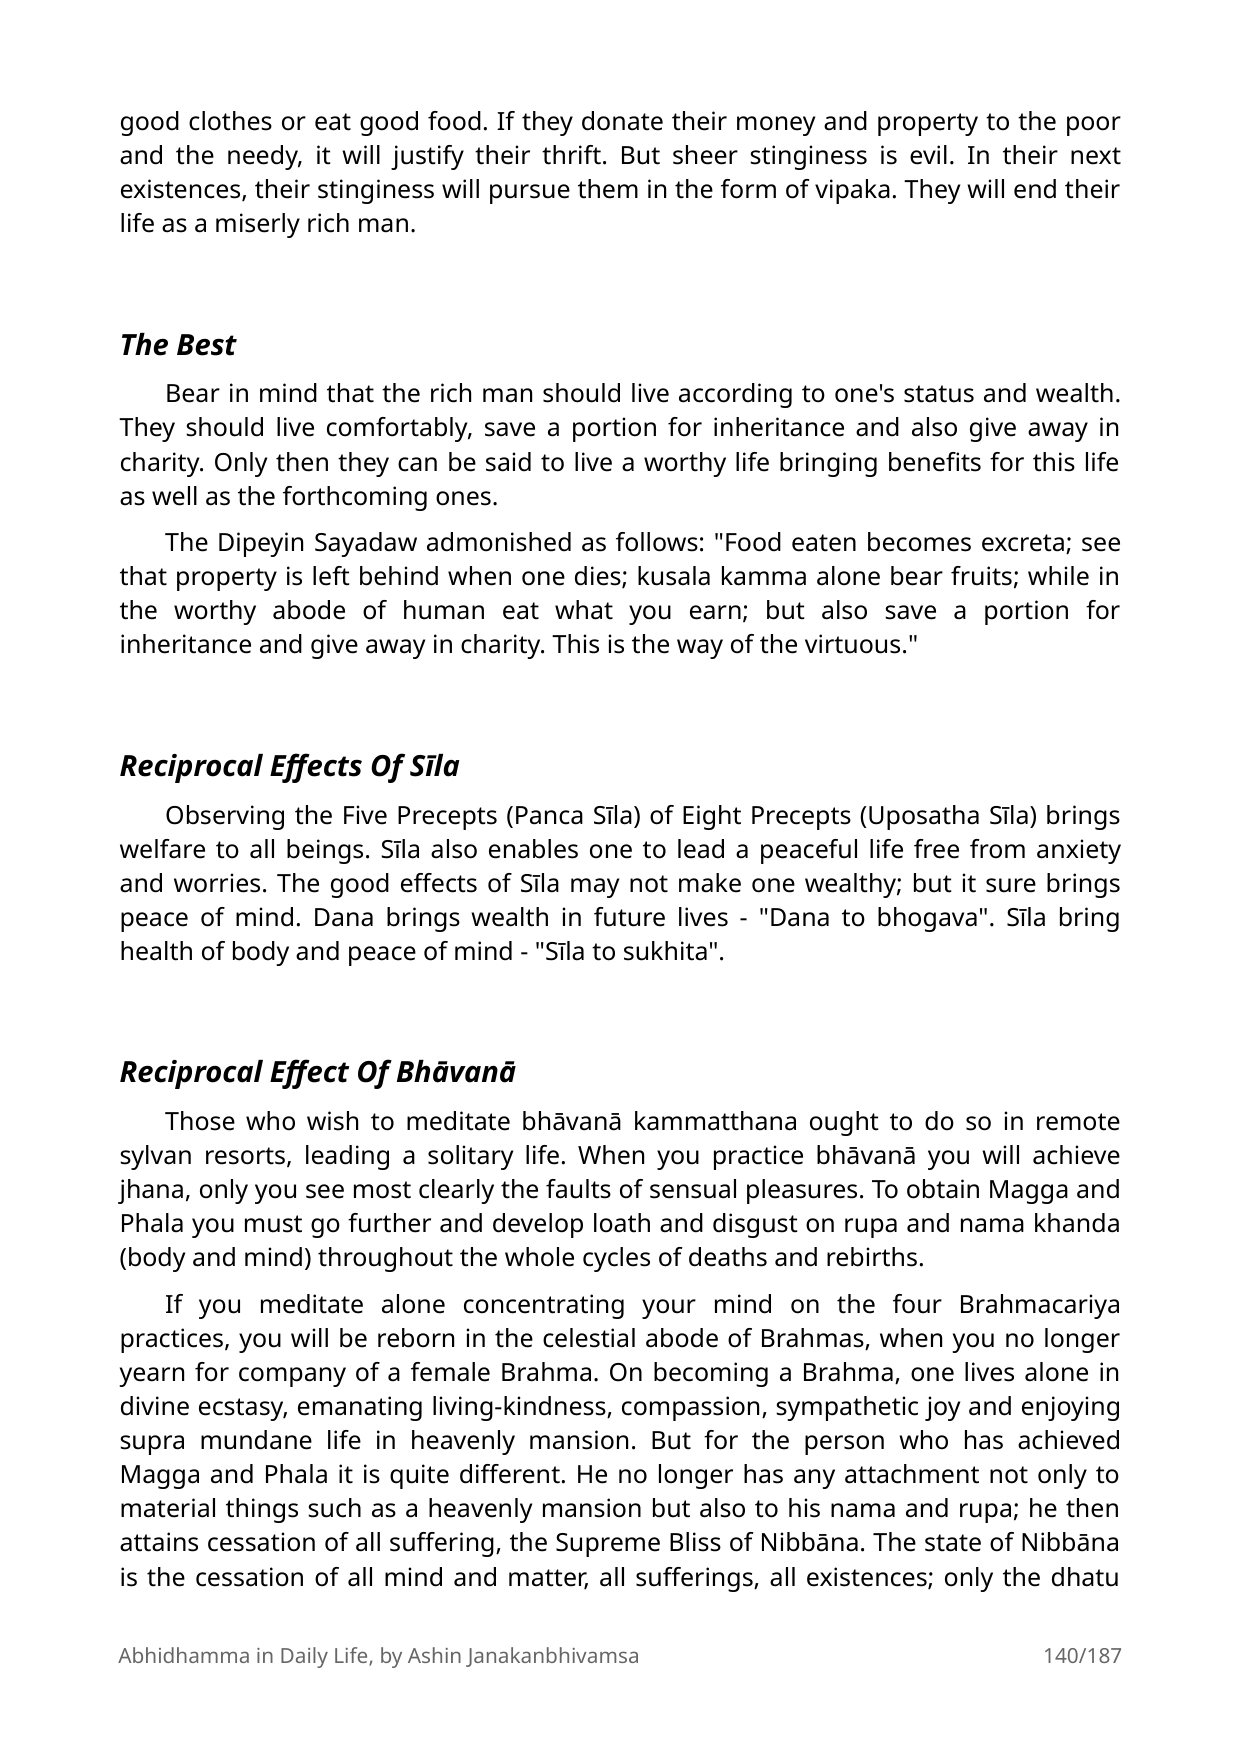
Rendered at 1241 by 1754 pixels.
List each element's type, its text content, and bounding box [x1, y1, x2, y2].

text Observing the Five Precepts (Panca Sīla) of Eight Precepts (Uposatha Sīla) brings welfare to all beings. Sīla also enables one to lead a peaceful life free from anxiety and worries. The good effects of Sīla may not make one wealthy; but it sure brings peace of mind. Dana brings wealth in future lives - "Dana to bhogava". Sīla bring health of body and peace of mind - "Sīla to sukhita". [119, 797, 1122, 968]
text Those who wish to meditate bhāvanā kammatthana ought to do so in remote sylvan resorts, leading a solitary life. When you practice bhāvanā you will achieve jhana, only you see most clearly the faults of sensual pleasures. To obtain Magga and Phala you must go further and develop loath and disgust on rupa and nama khanda (body and mind) throughout the whole cycles of deaths and rebirths. [119, 1104, 1122, 1274]
text good clothes or eat good food. If they donate their money and property to the poor and the needy, it will justify their thrift. But sheer stinginess is evil. In their next existences, their stinginess will pursue them in the form of vipaka. They will end their life as a miserly rich man. [119, 103, 1122, 240]
text Bear in mind that the rich man should live according to one's status and wealth. They should live comfortably, save a portion for inheritance and also give away in charity. Only then they can be said to live a worthy life bringing benefits for this life as well as the forthcoming ones. [119, 376, 1122, 512]
subtitle The Best [119, 324, 1122, 363]
subtitle Reciprocal Effect Of Bhāvanā [119, 1052, 1122, 1091]
text If you meditate alone concentrating your mind on the four Brahmacariya practices, you will be reborn in the celestial abode of Brahmas, when you no longer yearn for company of a female Brahma. On becoming a Brahma, one lives alone in divine ecstasy, emanating living-kindness, compassion, sympathetic joy and enjoying supra mundane life in heavenly mansion. But for the person who has achieved Magga and Phala it is quite different. He no longer has any attachment not only to material things such as a heavenly mansion but also to his nama and rupa; he then attains cessation of all suffering, the Supreme Bliss of Nibbāna. The state of Nibbāna is the cessation of all mind and matter, all sufferings, all existences; only the dhatu [119, 1287, 1122, 1593]
text The Dipeyin Sayadaw admonished as follows: "Food eaten becomes excreta; see that property is left behind when one dies; kusala kamma alone bear fruits; while in the worthy abode of human eat what you earn; but also save a portion for inheritance and give away in charity. This is the way of the virtuous." [119, 525, 1122, 661]
subtitle Reciprocal Effects Of Sīla [119, 745, 1122, 785]
